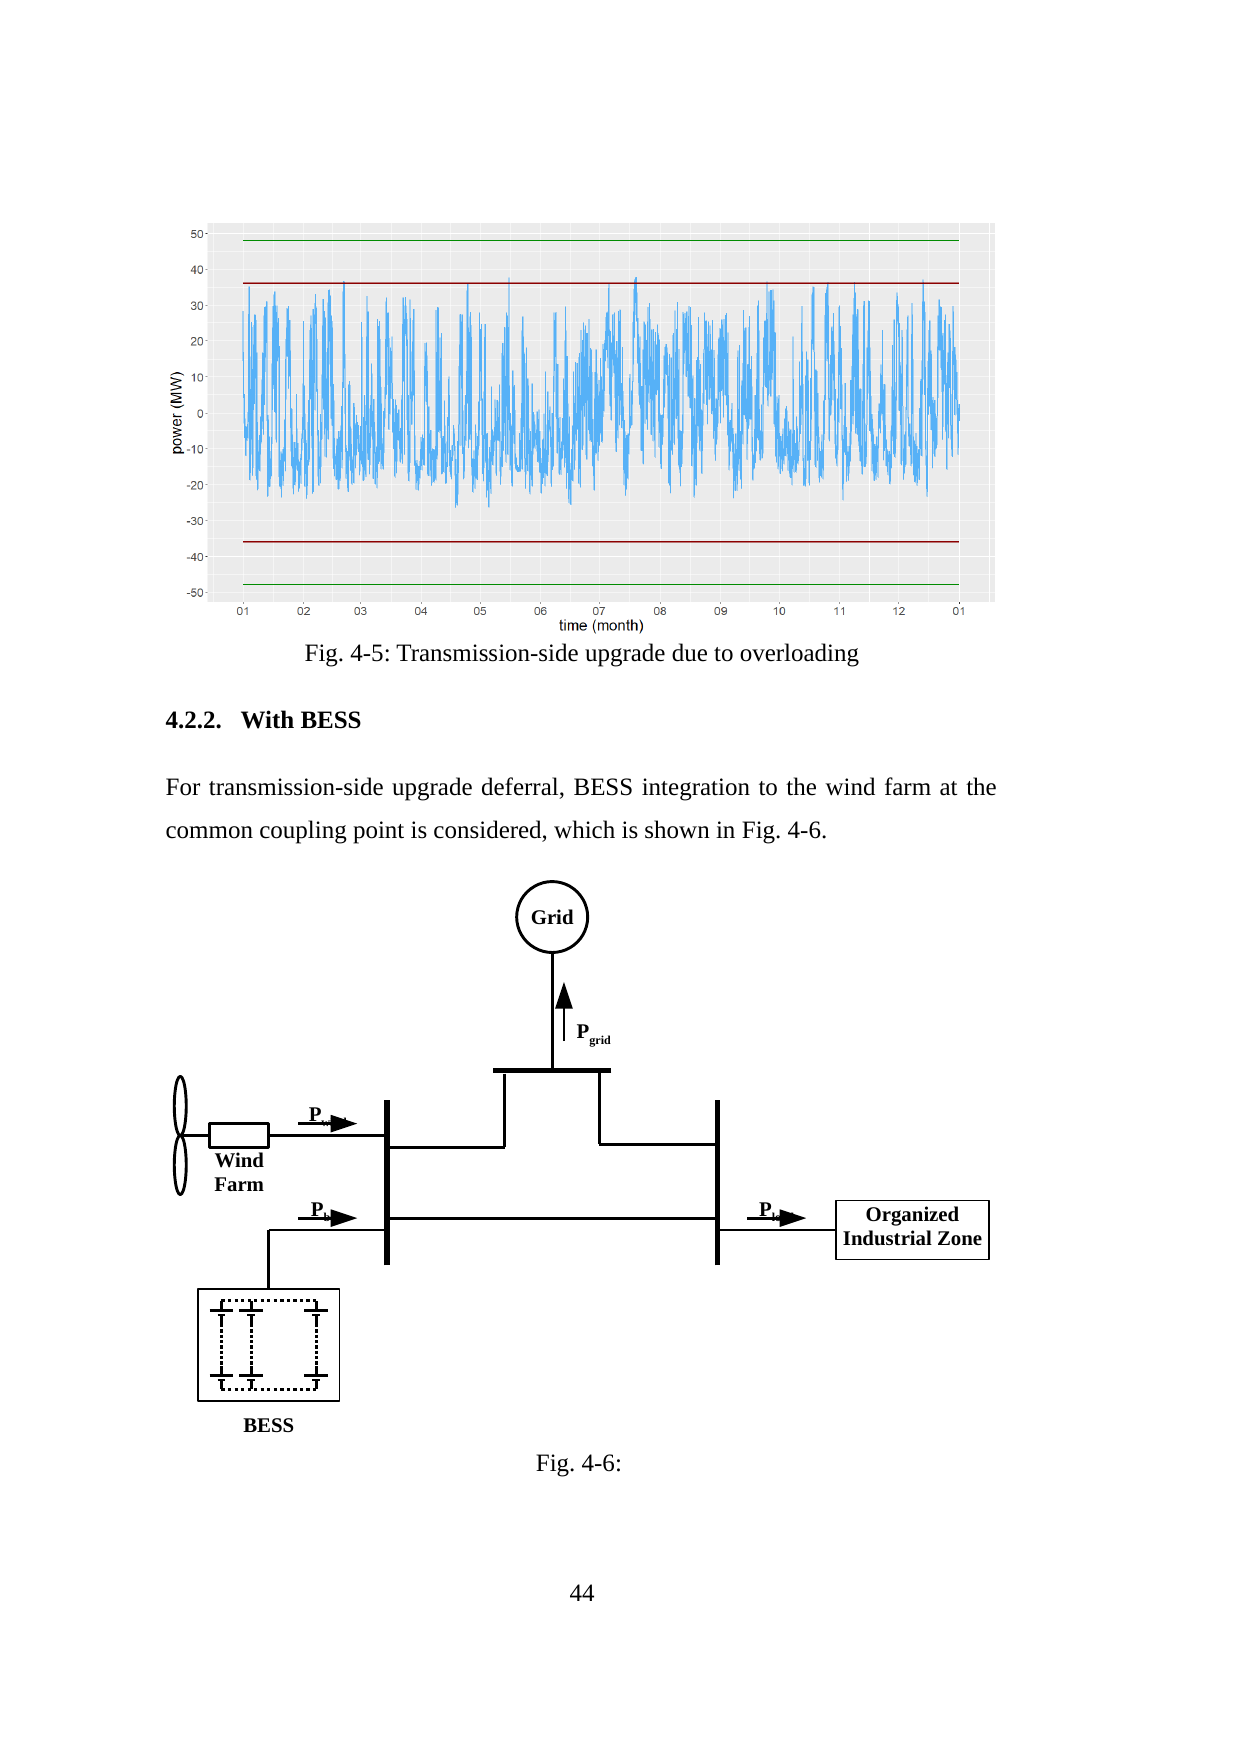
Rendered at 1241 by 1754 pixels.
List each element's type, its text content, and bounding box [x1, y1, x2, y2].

text Fig. 4-6: [173, 894, 991, 1477]
subtitle With BESS [165, 705, 998, 733]
text Fig. 4-5: Transmission-side upgrade due to overloading [165, 636, 998, 667]
text For transmission-side upgrade deferral, BESS integration to the wind farm at the common coupling point is considered, which is shown in Fig. 4-6. [165, 772, 998, 843]
picture [165, 219, 998, 636]
